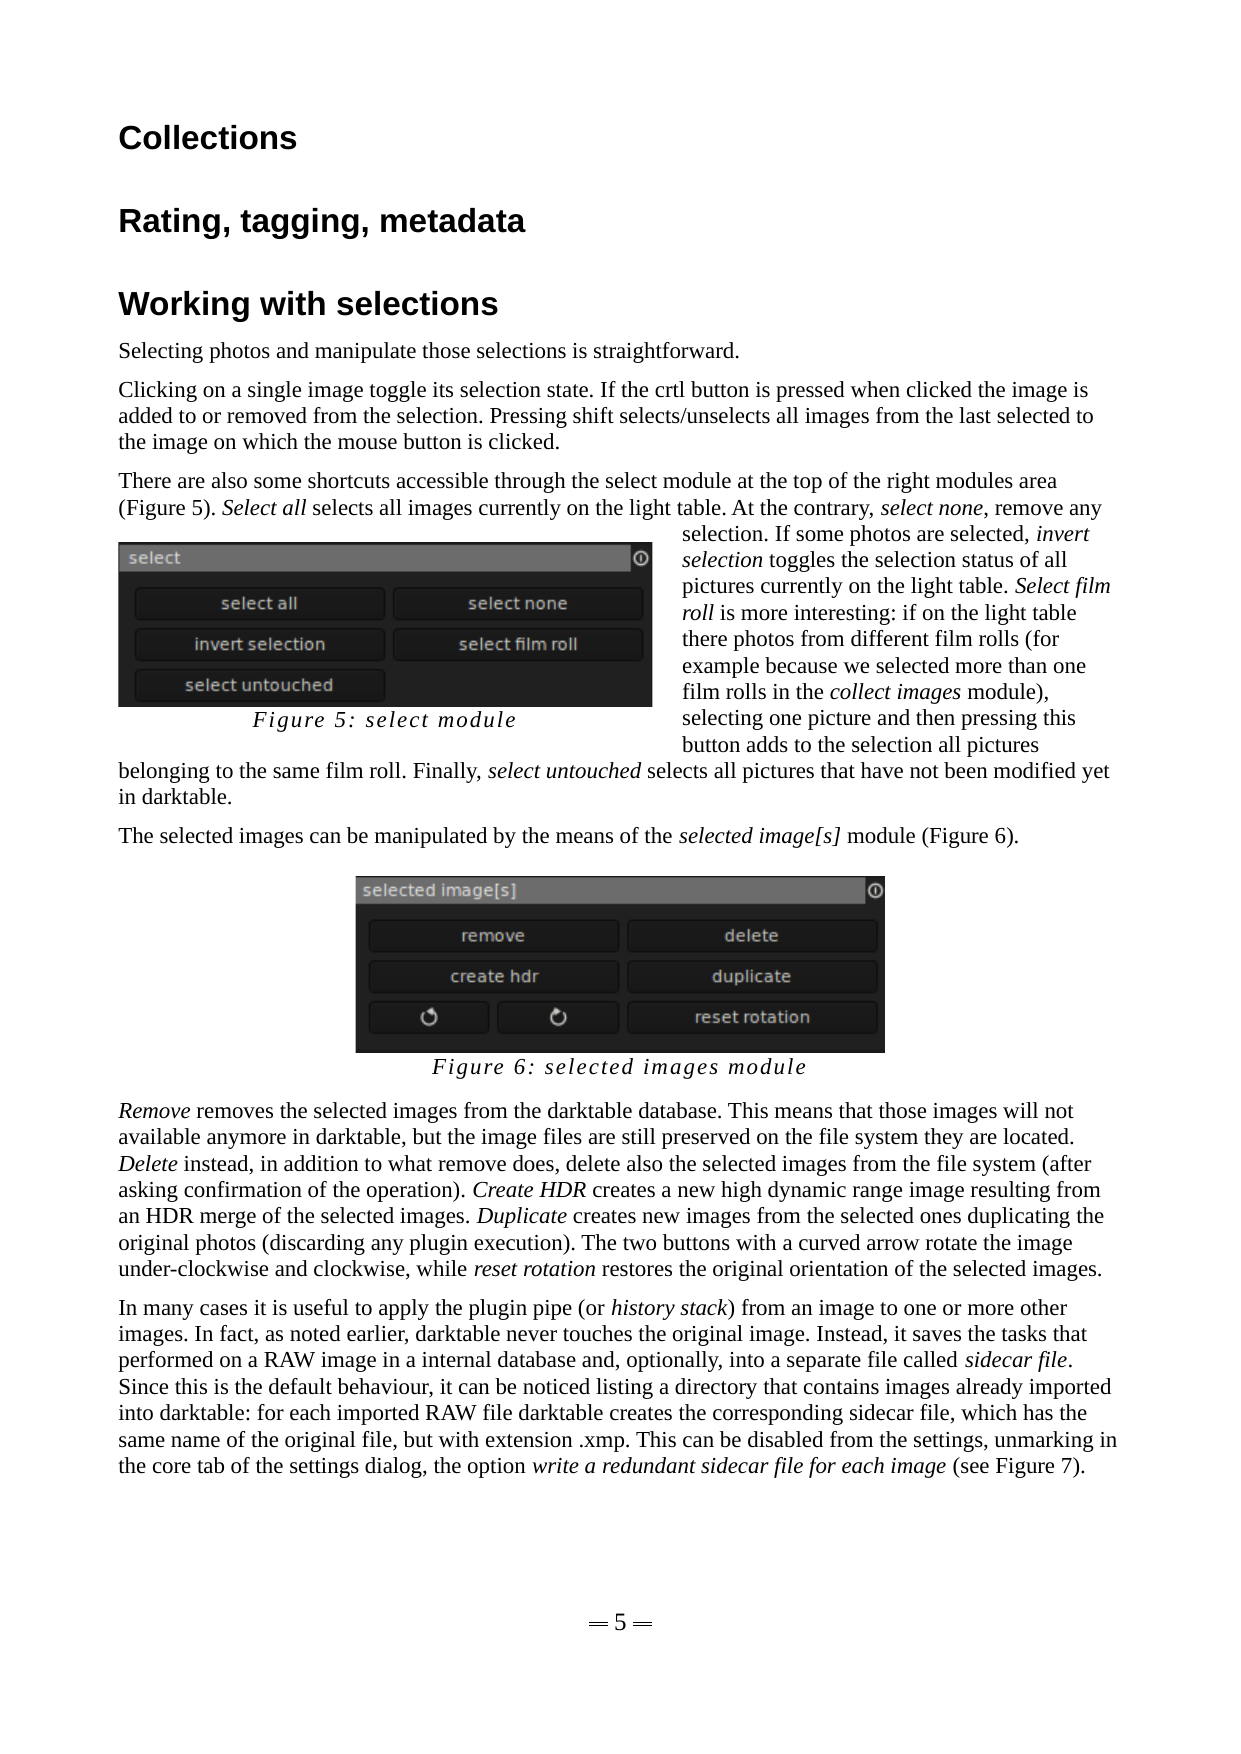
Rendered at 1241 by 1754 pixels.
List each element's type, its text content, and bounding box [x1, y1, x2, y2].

picture [355, 876, 885, 1053]
picture [118, 542, 653, 707]
text The selected images can be manipulated by the means of the selected image[s] module (Figure 6). [118, 822, 1122, 849]
subtitle Rating, tagging, metadata [118, 201, 1122, 239]
subtitle Working with selections [118, 283, 1122, 322]
text Clicking on a single image toggle its selection state. If the crtl button is pressed when clicked the image is added to or removed from the selection. Pressing shift selects/unselects all images from the last selected to the image on which the mouse button is clicked. [118, 376, 1122, 455]
text Figure 6: selected images module [355, 1053, 885, 1079]
subtitle Collections [118, 118, 1122, 157]
text Remove removes the selected images from the darktable database. This means that those images will not available anymore in darktable, but the image files are still preserved on the file system they are located. Delete instead, in addition to what remove does, delete also the selected images from the file system (after asking confirmation of the operation). Create HDR creates a new high dynamic range image resulting from an HDR merge of the selected images. Duplicate creates new images from the selected ones duplicating the original photos (discarding any plugin execution). The two buttons with a curved arrow rotate the image under-clockwise and clockwise, while reset rotation restores the original orientation of the selected images. [118, 861, 1122, 1281]
text There are also some shortcuts accessible through the select module at the top of the right modules area (Figure 5). Select all selects all images currently on the light table. At the contrary, select none, remove any selection. If some photos are selected, invert selection toggles the selection status of all pictures currently on the light table. Select film roll is more interesting: if on the light table there photos from different film rolls (for example because we selected more than one film rolls in the collect images module), selecting one picture and then pressing this button adds to the selection all pictures belonging to the same film roll. Finally, select untouched selects all pictures that have not been modified yet in darktable. [118, 467, 1122, 810]
text Selecting photos and manipulate those selections is straightforward. [118, 337, 1122, 363]
text Figure 5: select module [118, 707, 652, 733]
text In many cases it is useful to apply the plugin pipe (or history stack) from an image to one or more other images. In fact, as noted earlier, darktable never touches the original image. Instead, it saves the tasks that performed on a RAW image in a internal database and, optionally, into a separate file called sidecar file. Since this is the default behaviour, it can be noticed listing a directory that contains images already imported into darktable: for each imported RAW file darktable creates the corresponding sidecar file, which has the same name of the original file, but with extension .xmp. This can be disabled from the settings, unmarking in the core tab of the settings dialog, the option write a redundant sidecar file for each image (see Figure 7). [118, 1294, 1122, 1478]
